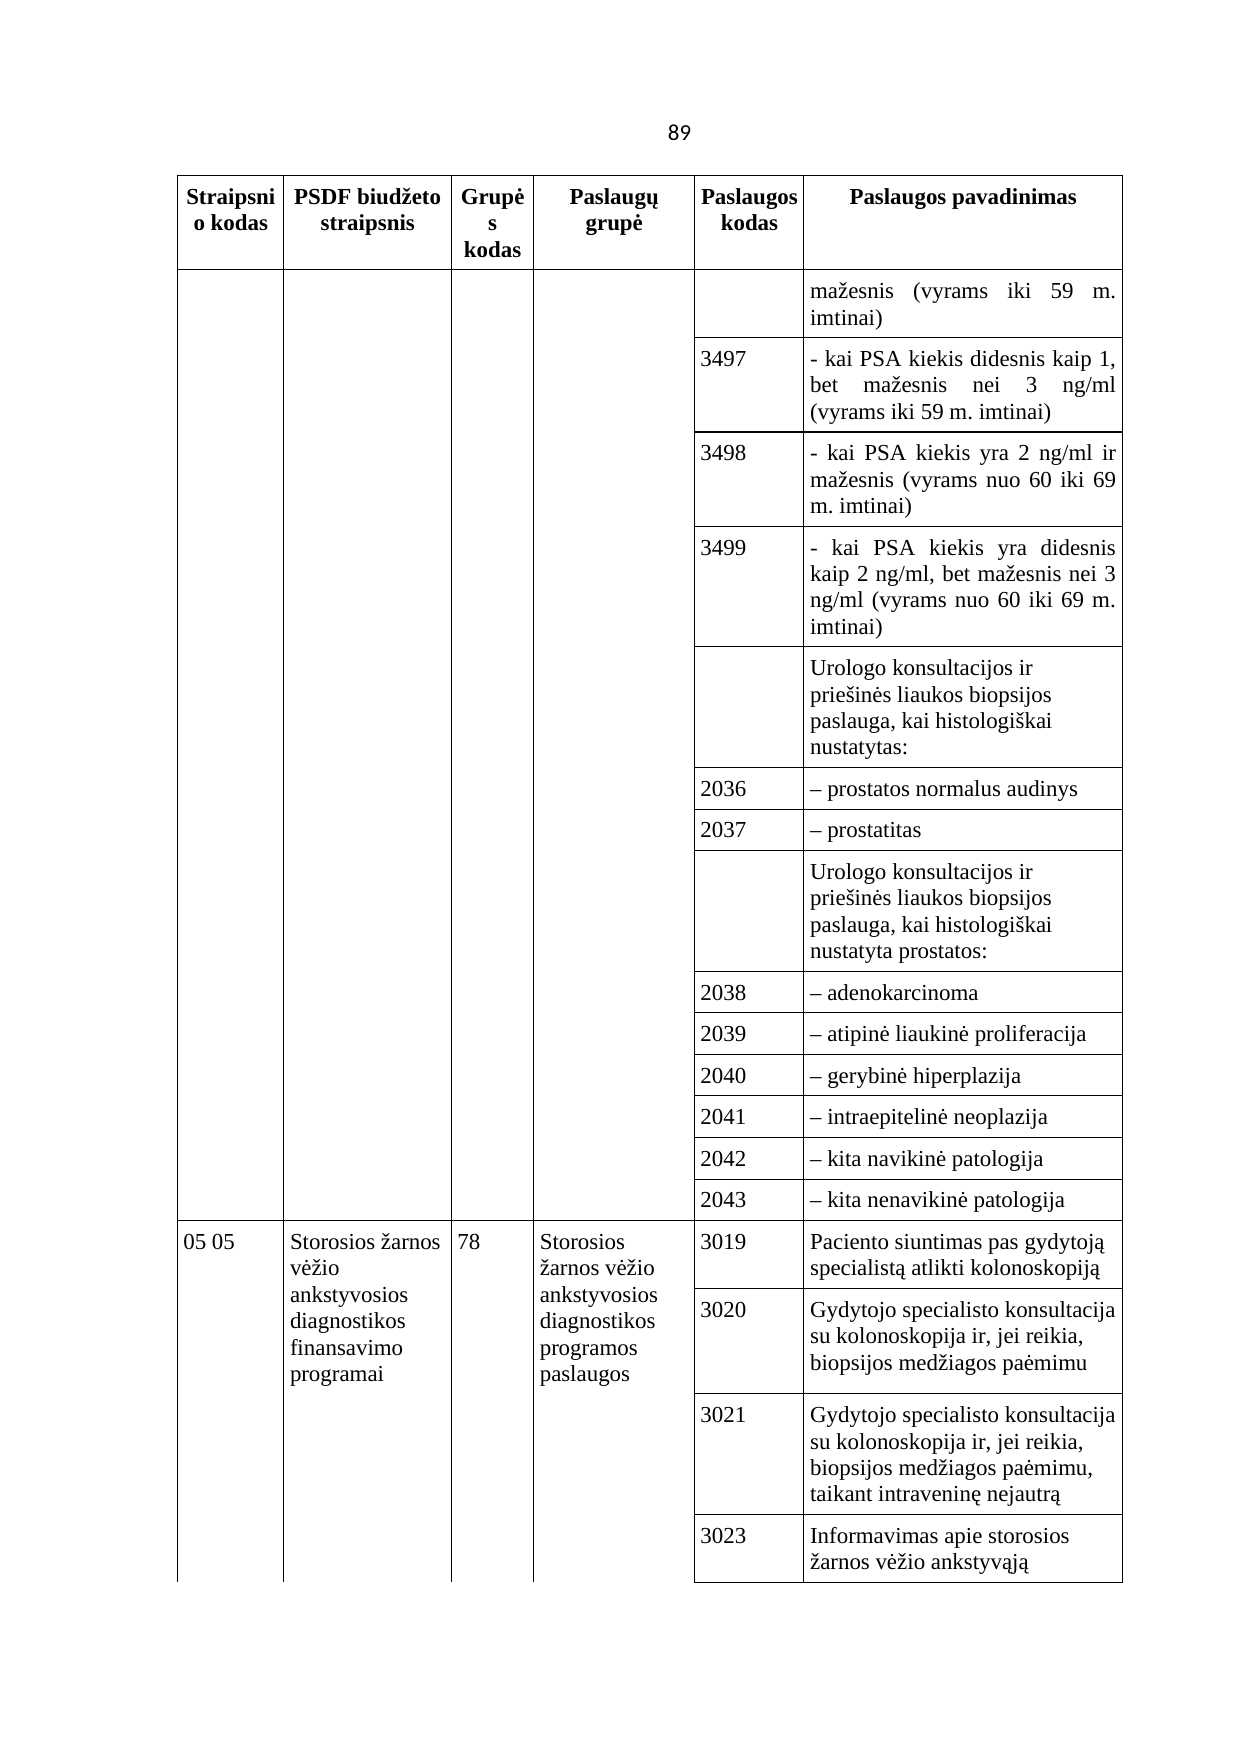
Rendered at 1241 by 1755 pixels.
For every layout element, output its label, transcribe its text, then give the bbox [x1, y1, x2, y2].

table_cell [178, 1095, 283, 1137]
table_cell [452, 1054, 533, 1095]
table_cell – kita nenavikinė patologija [804, 1180, 1122, 1220]
table_cell 3021 [695, 1394, 803, 1514]
table_cell mažesnis (vyrams iki 59 m. imtinai) [804, 270, 1122, 337]
table_cell [284, 809, 451, 850]
table_cell [284, 646, 451, 767]
table_cell [284, 850, 451, 971]
table_cell 2036 [695, 768, 803, 808]
table_cell [452, 526, 533, 646]
table_cell 3498 [695, 433, 803, 526]
table_cell [452, 431, 533, 526]
table_cell [452, 809, 533, 850]
table_cell [534, 1393, 694, 1514]
table_cell [178, 809, 283, 850]
table_cell [178, 1393, 283, 1514]
table_cell 3497 [695, 338, 803, 431]
table_cell [534, 1137, 694, 1178]
table_header Paslaugos pavadinimas [804, 176, 1122, 269]
table_cell [178, 646, 283, 767]
table_cell [284, 337, 451, 431]
table_cell [178, 971, 283, 1012]
table_cell [695, 851, 803, 971]
table_cell [284, 526, 451, 646]
table_cell 05 05 [178, 1221, 283, 1288]
table_cell – kita navikinė patologija [804, 1138, 1122, 1178]
table_cell – intraepitelinė neoplazija [804, 1096, 1122, 1137]
table_cell [178, 850, 283, 971]
table_cell [534, 431, 694, 526]
table_cell [452, 767, 533, 808]
table_cell [534, 971, 694, 1012]
table_header Paslaugos kodas [695, 176, 803, 269]
table_cell [452, 1514, 533, 1582]
table_cell – prostatitas [804, 810, 1122, 850]
table_cell [284, 1514, 451, 1582]
table_cell Storosios žarnos vėžio ankstyvosios diagnostikos finansavimo programai [284, 1221, 451, 1393]
table_cell [284, 1179, 451, 1220]
table_cell [452, 1137, 533, 1178]
table_cell [284, 270, 451, 337]
table_cell [534, 1012, 694, 1054]
table_cell [452, 971, 533, 1012]
table_cell [284, 1054, 451, 1095]
table_cell [452, 1393, 533, 1514]
table_cell [284, 767, 451, 808]
table_cell [534, 850, 694, 971]
table_cell [534, 270, 694, 337]
table_cell [178, 526, 283, 646]
table_cell Gydytojo specialisto konsultacija su kolonoskopija ir, jei reikia, biopsijos medžiagos paėmimu, taikant intraveninę nejautrą [804, 1394, 1122, 1514]
table_header Grupės kodas [452, 176, 533, 269]
table_cell 2037 [695, 810, 803, 850]
table_cell [284, 1393, 451, 1514]
table_cell 2043 [695, 1180, 803, 1220]
table_cell [695, 647, 803, 767]
table_cell 2038 [695, 972, 803, 1012]
table_cell [534, 646, 694, 767]
table_cell [452, 337, 533, 431]
table_cell [284, 1095, 451, 1137]
table_cell [178, 337, 283, 431]
table_cell 3023 [695, 1515, 803, 1582]
table_header PSDF biudžeto straipsnis [284, 176, 451, 269]
table_cell [284, 1012, 451, 1054]
table_cell 78 [452, 1221, 533, 1288]
table_cell Informavimas apie storosios žarnos vėžio ankstyvąją [804, 1515, 1122, 1582]
table_cell [534, 337, 694, 431]
table_cell – gerybinė hiperplazija [804, 1055, 1122, 1095]
table_cell [178, 1012, 283, 1054]
table_cell Urologo konsultacijos ir priešinės liaukos biopsijos paslauga, kai histologiškai nustatytas: [804, 647, 1122, 767]
table_cell [284, 1137, 451, 1178]
table_cell [452, 1012, 533, 1054]
table_cell - kai PSA kiekis yra didesnis kaip 2 ng/ml, bet mažesnis nei 3 ng/ml (vyrams nuo 60 iki 69 m. imtinai) [804, 527, 1122, 646]
table_cell – atipinė liaukinė proliferacija [804, 1013, 1122, 1054]
table_cell [534, 1095, 694, 1137]
table_cell - kai PSA kiekis didesnis kaip 1, bet mažesnis nei 3 ng/ml (vyrams iki 59 m. imtinai) [804, 338, 1122, 431]
table_cell 3020 [695, 1289, 803, 1393]
table_cell [452, 270, 533, 337]
table_cell 2042 [695, 1138, 803, 1178]
table_cell [534, 526, 694, 646]
table_header Paslaugų grupė [534, 176, 694, 269]
table_cell [178, 1054, 283, 1095]
table_cell [534, 767, 694, 808]
table_cell [284, 971, 451, 1012]
table_cell [452, 646, 533, 767]
table_cell 2039 [695, 1013, 803, 1054]
table_cell 2041 [695, 1096, 803, 1137]
table_header Straipsnio kodas [178, 176, 283, 269]
table_cell [178, 1514, 283, 1582]
table_cell Storosios žarnos vėžio ankstyvosios diagnostikos programos paslaugos [534, 1221, 694, 1393]
table_cell [534, 1179, 694, 1220]
table_cell [534, 1054, 694, 1095]
table_cell Urologo konsultacijos ir priešinės liaukos biopsijos paslauga, kai histologiškai nustatyta prostatos: [804, 851, 1122, 971]
table_cell [178, 767, 283, 808]
table_cell 2040 [695, 1055, 803, 1095]
table_cell [178, 431, 283, 526]
table_cell [452, 1179, 533, 1220]
table_cell [452, 850, 533, 971]
table_cell [534, 809, 694, 850]
table_cell [695, 270, 803, 337]
table_cell [452, 1288, 533, 1393]
table_cell – adenokarcinoma [804, 972, 1122, 1012]
table_cell Paciento siuntimas pas gydytoją specialistą atlikti kolonoskopiją [804, 1221, 1122, 1288]
table_cell Gydytojo specialisto konsultacija su kolonoskopija ir, jei reikia, biopsijos medžiagos paėmimu [804, 1289, 1122, 1393]
table_cell 3499 [695, 527, 803, 646]
table_cell – prostatos normalus audinys [804, 768, 1122, 808]
table_cell - kai PSA kiekis yra 2 ng/ml ir mažesnis (vyrams nuo 60 iki 69 m. imtinai) [804, 433, 1122, 526]
table_cell [452, 1095, 533, 1137]
table_cell [178, 1137, 283, 1178]
table_cell [178, 1288, 283, 1393]
table_cell 3019 [695, 1221, 803, 1288]
table_cell [178, 1179, 283, 1220]
table_cell [178, 270, 283, 337]
table_cell [284, 431, 451, 526]
table_cell [534, 1514, 694, 1582]
